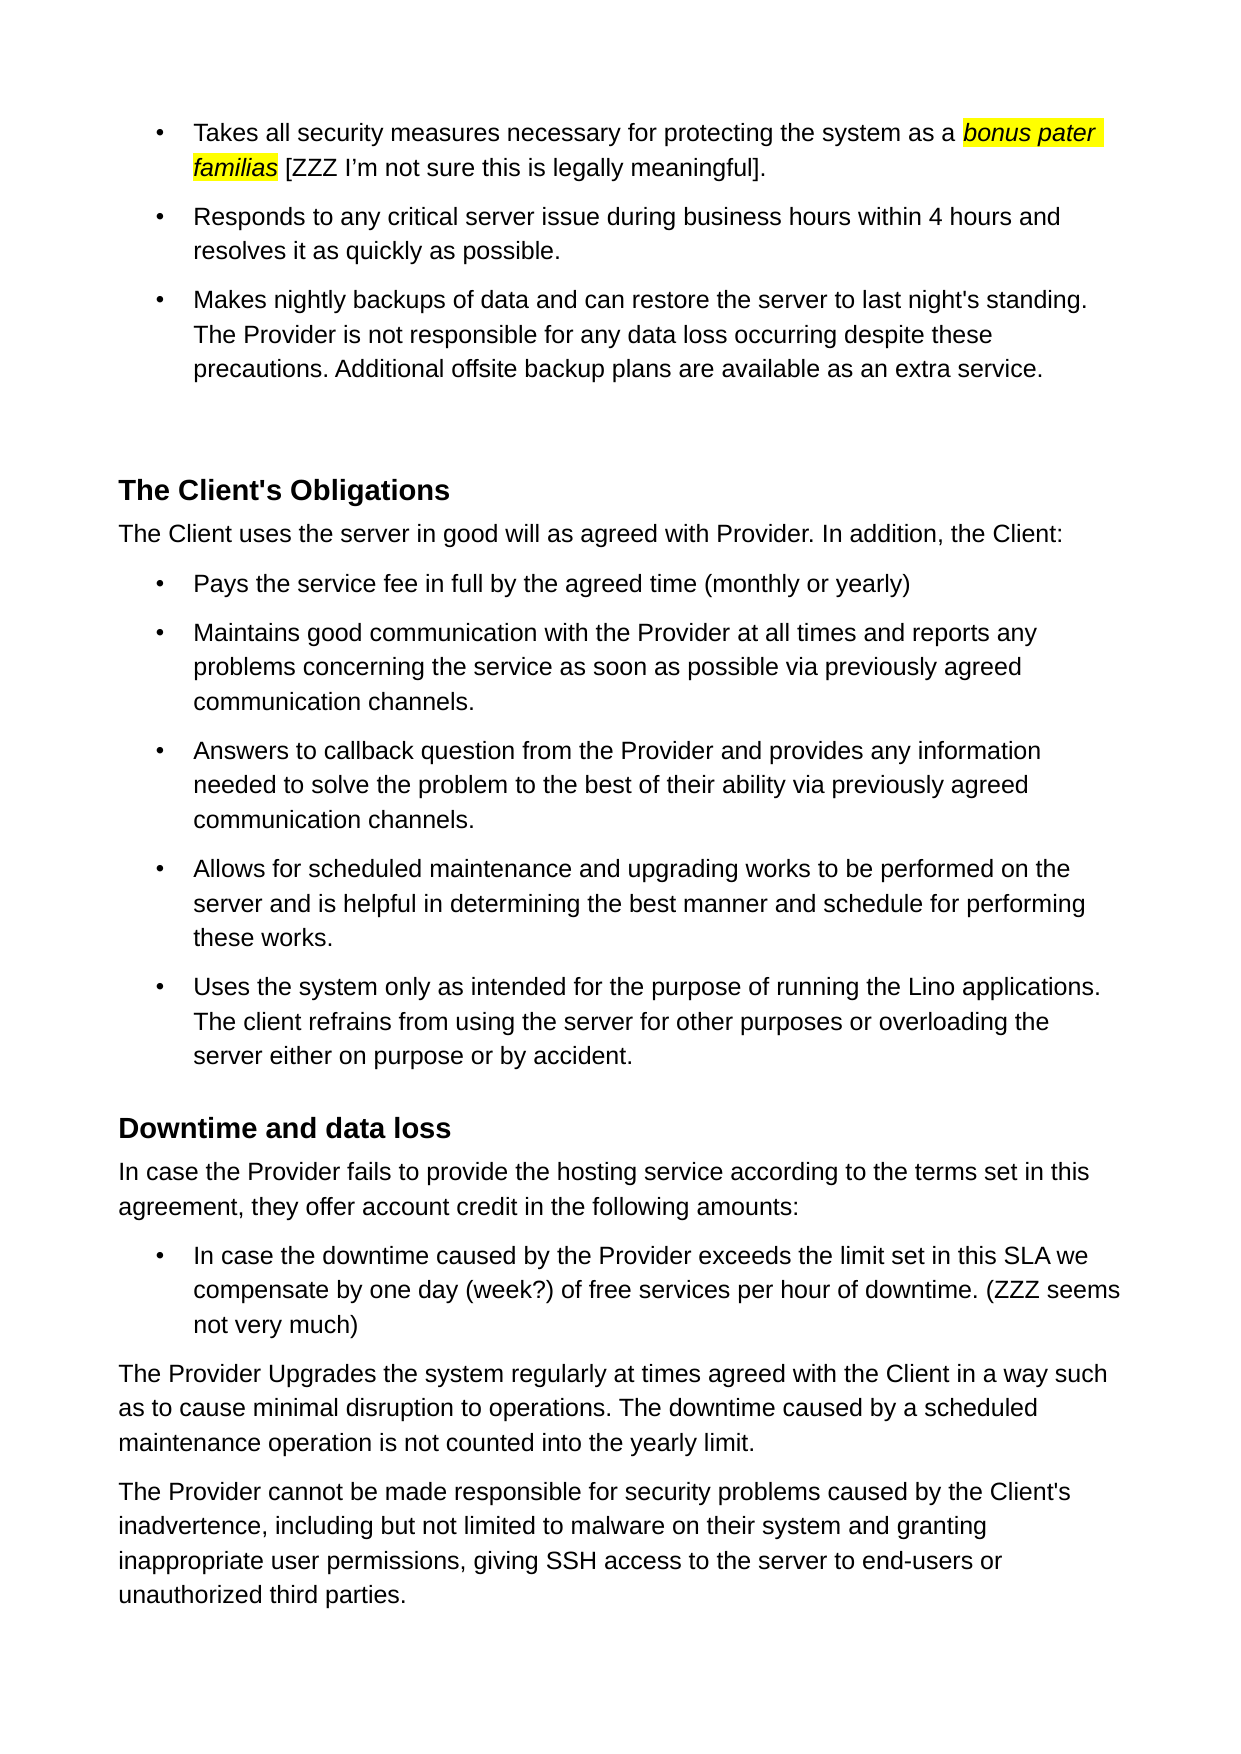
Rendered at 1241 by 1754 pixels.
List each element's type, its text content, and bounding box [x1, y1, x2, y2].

text In case the Provider fails to provide the hosting service according to the terms set in this agreement, they offer account credit in the following amounts: [118, 1157, 1122, 1220]
text The Client uses the server in good will as agreed with Provider. In addition, the Client: [118, 519, 1122, 548]
text The Provider cannot be made responsible for security problems caused by the Client's inadvertence, including but not limited to malware on their system and granting inappropriate user permissions, giving SSH access to the server to end-users or unauthorized third parties. [118, 1477, 1122, 1609]
list In case the downtime caused by the Provider exceeds the limit set in this SLA we compensate by one day (week?) of free services per hour of downtime. (ZZZ seems not very much) [156, 1241, 1122, 1338]
subtitle Downtime and data loss [118, 1111, 1122, 1144]
list Makes nightly backups of data and can restore the server to last night's standing. The Provider is not responsible for any data loss occurring despite these precautions. Additional offsite backup plans are available as an extra service. [156, 285, 1122, 383]
list Maintains good communication with the Provider at all times and reports any problems concerning the service as soon as possible via previously agreed communication channels. [156, 618, 1122, 716]
list Responds to any critical server issue during business hours within 4 hours and resolves it as quickly as possible. [156, 202, 1122, 265]
list Takes all security measures necessary for protecting the system as a bonus pater familias [ZZZ I’m not sure this is legally meaningful]. [156, 118, 1122, 181]
list Uses the system only as intended for the purpose of running the Lino applications. The client refrains from using the server for other purposes or overloading the server either on purpose or by accident. [156, 972, 1122, 1070]
list Pays the service fee in full by the agreed time (monthly or yearly) [156, 568, 1122, 597]
list Allows for scheduled maintenance and upgrading works to be performed on the server and is helpful in determining the best manner and schedule for performing these works. [156, 854, 1122, 952]
list Answers to callback question from the Provider and provides any information needed to solve the problem to the best of their ability via previously agreed communication channels. [156, 736, 1122, 834]
text The Provider Upgrades the system regularly at times agreed with the Client in a way such as to cause minimal disruption to operations. The downtime caused by a scheduled maintenance operation is not counted into the yearly limit. [118, 1359, 1122, 1456]
subtitle The Client's Obligations [118, 473, 1122, 507]
